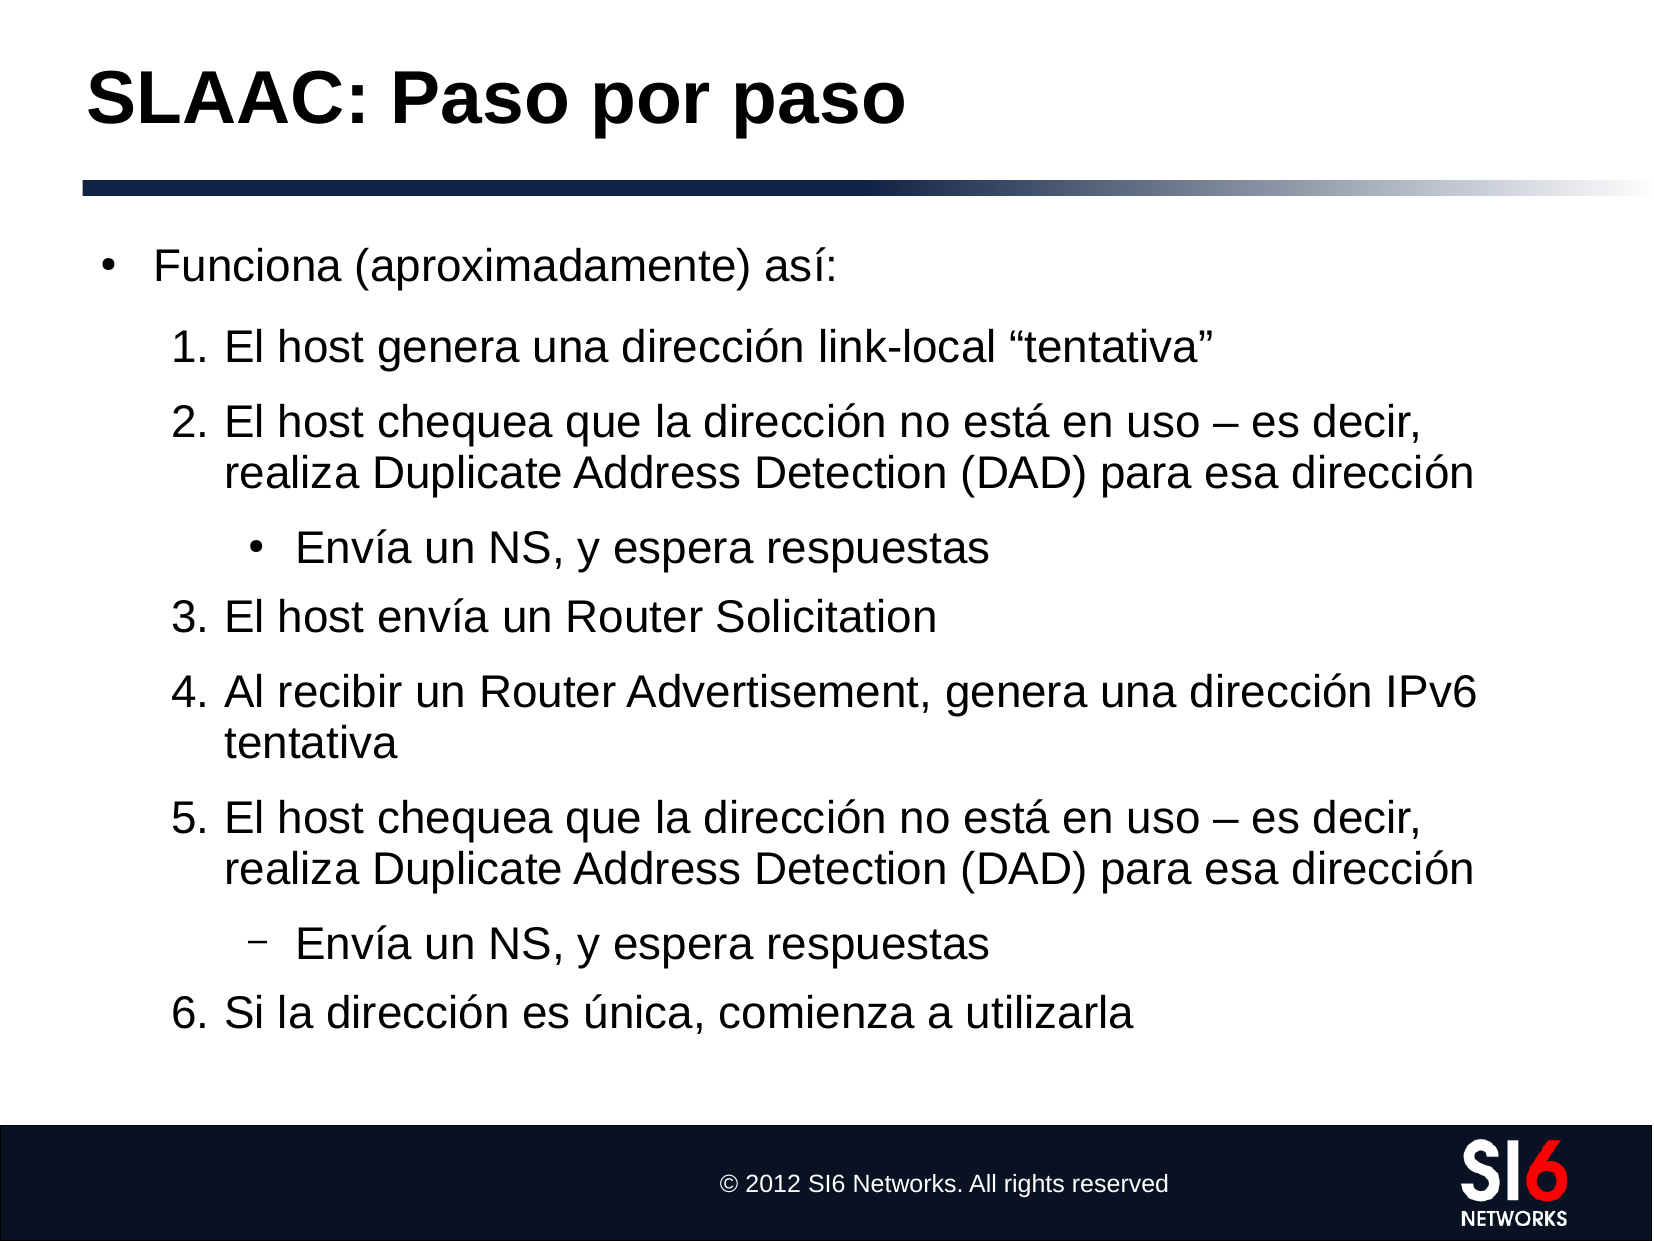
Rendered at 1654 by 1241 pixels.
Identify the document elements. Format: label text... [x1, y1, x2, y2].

title SLAAC: Paso por paso [86, 30, 1576, 166]
picture [1461, 1139, 1567, 1226]
list Funciona (aproximadamente) así: El host genera una dirección link-local “tentativa” El host chequea que la dirección no está en uso – es decir, realiza Duplicate Address Detection (DAD) para esa dirección Envía un NS, y espera respuestas El host envía un Router Solicitation Al recibir un Router Advertisement, genera una dirección IPv6 tentativa El host chequea que la dirección no está en uso – es decir, realiza Duplicate Address Detection (DAD) para esa dirección Envía un NS, y espera respuestas Si la dirección es única, comienza a utilizarla [82, 240, 1571, 1059]
